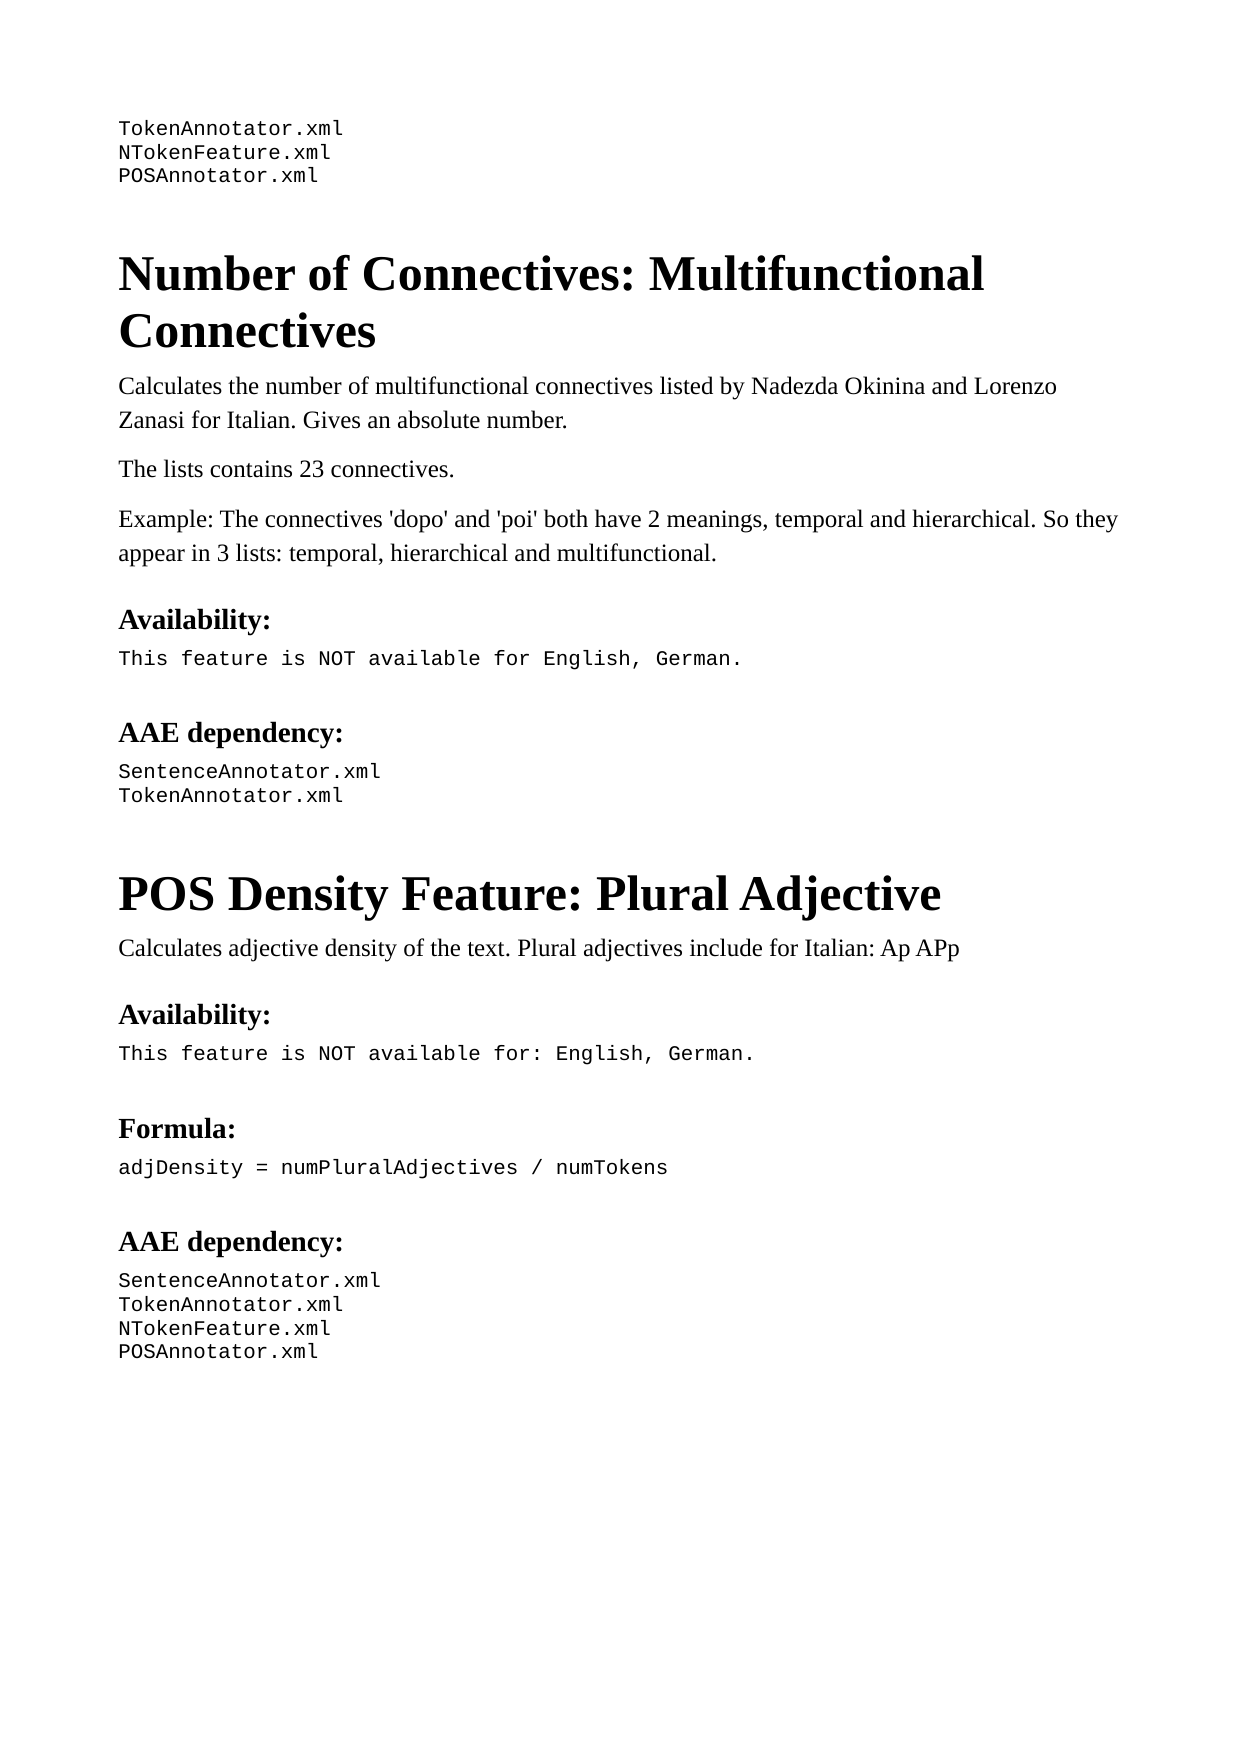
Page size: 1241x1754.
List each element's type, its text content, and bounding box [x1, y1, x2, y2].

text adjDensity = numPluralAdjectives / numTokens [118, 1157, 1122, 1180]
text TokenAnnotator.xml [118, 1294, 1122, 1318]
text TokenAnnotator.xml [118, 118, 1122, 142]
text Example: The connectives 'dopo' and 'poi' both have 2 meanings, temporal and hierarchical. So they appear in 3 lists: temporal, hierarchical and multifunctional. [118, 504, 1122, 567]
text SentenceAnnotator.xml [118, 762, 1122, 785]
text NTokenFeature.xml [118, 142, 1122, 165]
text Calculates adjective density of the text. Plural adjectives include for Italian: Ap APp [118, 933, 1122, 962]
subtitle POS Density Feature: Plural Adjective [118, 863, 1122, 921]
text TokenAnnotator.xml [118, 785, 1122, 809]
subtitle AAE dependency: [118, 1224, 1122, 1258]
text This feature is NOT available for English, German. [118, 648, 1122, 671]
subtitle Number of Connectives: Multifunctional Connectives [118, 243, 1122, 358]
subtitle AAE dependency: [118, 716, 1122, 749]
text POSAnnotator.xml [118, 1341, 1122, 1365]
text NTokenFeature.xml [118, 1318, 1122, 1341]
subtitle Availability: [118, 602, 1122, 635]
text SentenceAnnotator.xml [118, 1271, 1122, 1294]
text The lists contains 23 connectives. [118, 454, 1122, 483]
subtitle Formula: [118, 1111, 1122, 1144]
text Calculates the number of multifunctional connectives listed by Nadezda Okinina and Lorenzo Zanasi for Italian. Gives an absolute number. [118, 371, 1122, 434]
text This feature is NOT available for: English, German. [118, 1043, 1122, 1067]
text POSAnnotator.xml [118, 165, 1122, 189]
subtitle Availability: [118, 997, 1122, 1031]
